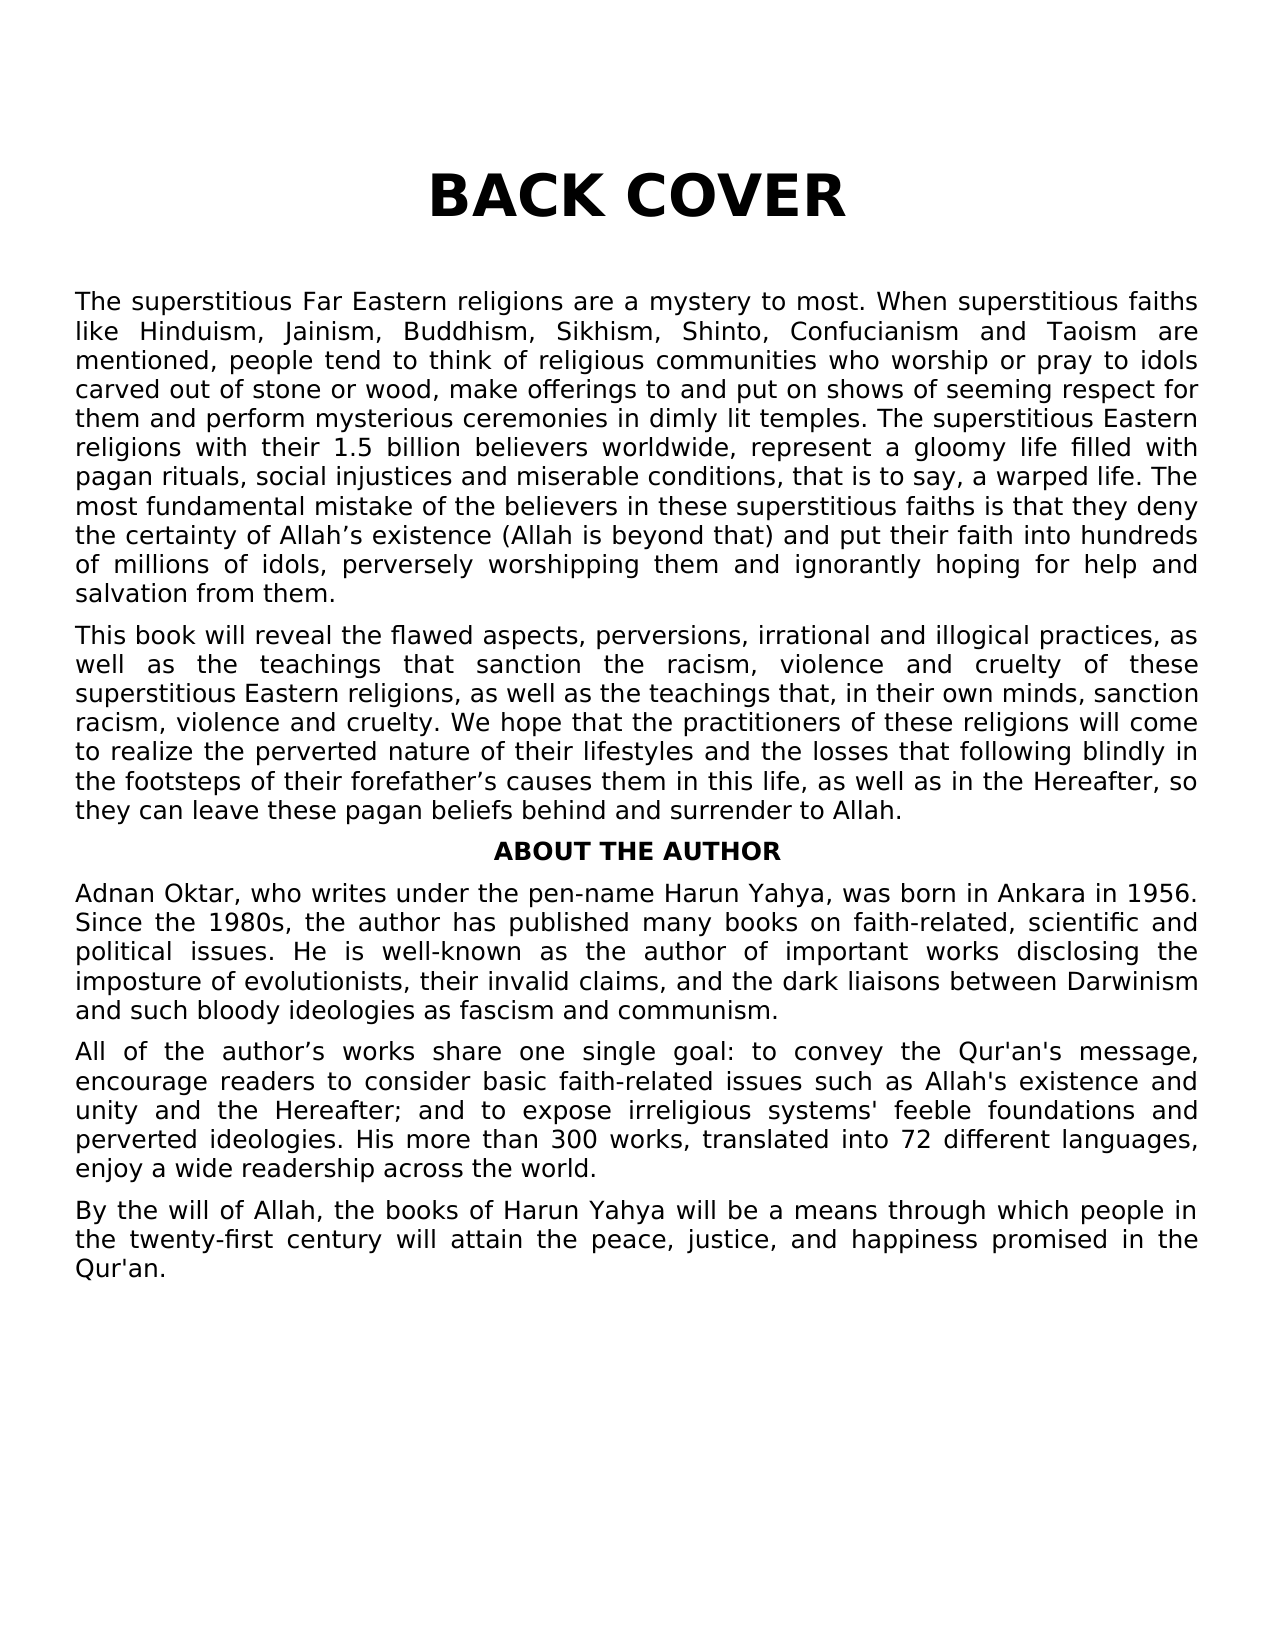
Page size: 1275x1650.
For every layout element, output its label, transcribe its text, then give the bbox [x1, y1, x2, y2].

text ABOUT THE AUTHOR [75, 837, 1200, 867]
text Adnan Oktar, who writes under the pen-name Harun Yahya, was born in Ankara in 1956. Since the 1980s, the author has published many books on faith-related, scientific and political issues. He is well-known as the author of important works disclosing the imposture of evolutionists, their invalid claims, and the dark liaisons between Darwinism and such bloody ideologies as fascism and communism. [75, 879, 1200, 1025]
text All of the author’s works share one single goal: to convey the Qur'an's message, encourage readers to consider basic faith-related issues such as Allah's existence and unity and the Hereafter; and to expose irreligious systems' feeble foundations and perverted ideologies. His more than 300 works, translated into 72 different languages, enjoy a wide readership across the world. [75, 1037, 1200, 1183]
text By the will of Allah, the books of Harun Yahya will be a means through which people in the twenty-first century will attain the peace, justice, and happiness promised in the Qur'an. [75, 1196, 1200, 1283]
subtitle BACK COVER [75, 162, 1200, 230]
text This book will reveal the flawed aspects, perversions, irrational and illogical practices, as well as the teachings that sanction the racism, violence and cruelty of these superstitious Eastern religions, as well as the teachings that, in their own minds, sanction racism, violence and cruelty. We hope that the practitioners of these religions will come to realize the perverted nature of their lifestyles and the losses that following blindly in the footsteps of their forefather’s causes them in this life, as well as in the Hereafter, so they can leave these pagan beliefs behind and surrender to Allah. [75, 621, 1200, 825]
text The superstitious Far Eastern religions are a mystery to most. When superstitious faiths like Hinduism, Jainism, Buddhism, Sikhism, Shinto, Confucianism and Taoism are mentioned, people tend to think of religious communities who worship or pray to idols carved out of stone or wood, make offerings to and put on shows of seeming respect for them and perform mysterious ceremonies in dimly lit temples. The superstitious Eastern religions with their 1.5 billion believers worldwide, represent a gloomy life filled with pagan rituals, social injustices and miserable conditions, that is to say, a warped life. The most fundamental mistake of the believers in these superstitious faiths is that they deny the certainty of Allah’s existence (Allah is beyond that) and put their faith into hundreds of millions of idols, perversely worshipping them and ignorantly hoping for help and salvation from them. [75, 287, 1200, 608]
